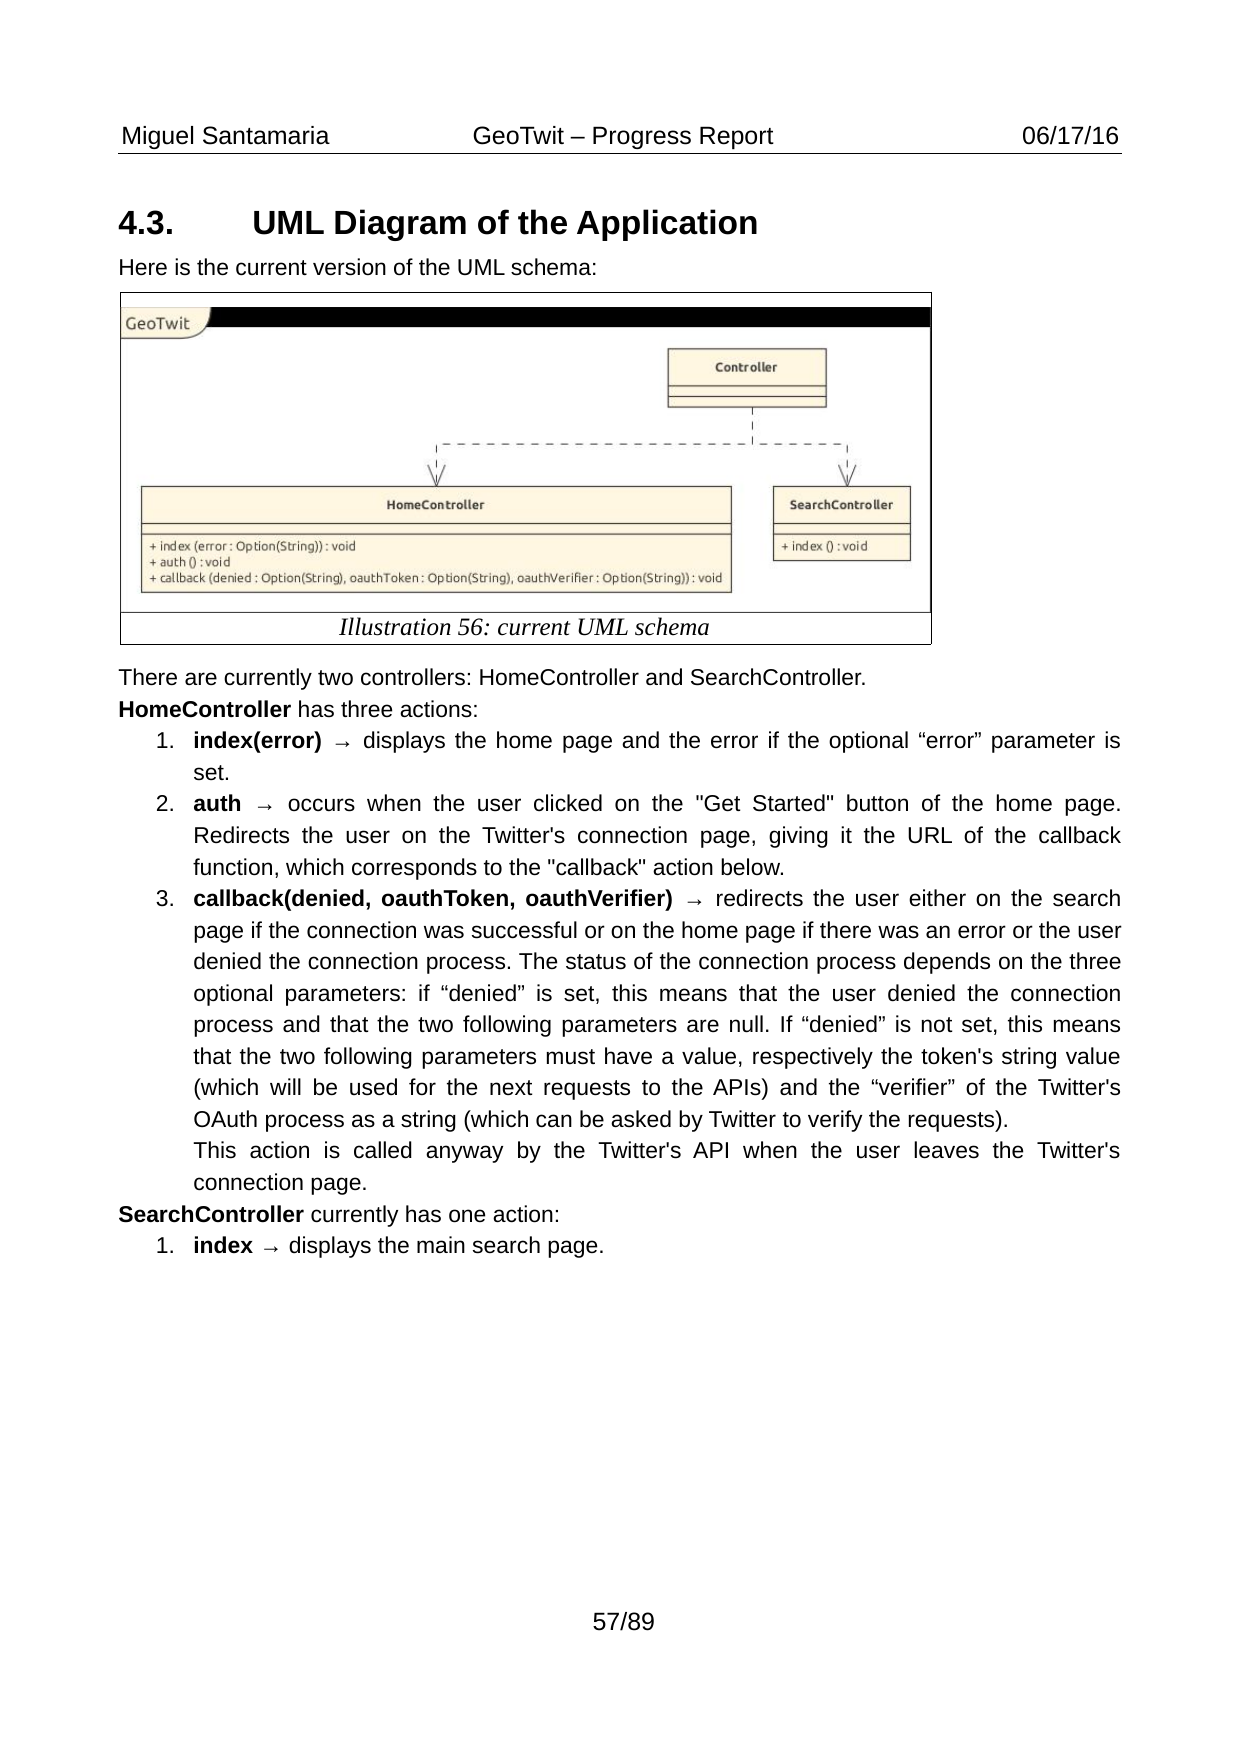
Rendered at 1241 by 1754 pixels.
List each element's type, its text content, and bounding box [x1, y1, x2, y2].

list index → displays the main search page. [156, 1232, 1122, 1258]
text [121, 613, 931, 644]
list This action is called anyway by the Twitter's API when the user leaves the Twitter's connection page. [156, 1137, 1122, 1195]
text HomeController has three actions: [118, 696, 1122, 722]
text Illustration 56: current UML schema [123, 613, 928, 641]
text There are currently two controllers: HomeController and SearchController. [118, 286, 1122, 690]
text [121, 293, 931, 307]
list auth → occurs when the user clicked on the "Get Started" button of the home page. Redirects the user on the Twitter's connection page, giving it the URL of the callback function, which corresponds to the "callback" action below. [156, 790, 1122, 880]
list index(error) → displays the home page and the error if the optional “error” parameter is set. [156, 727, 1122, 785]
list callback(denied, oauthToken, oauthVerifier) → redirects the user either on the search page if the connection was successful or on the home page if there was an error or the user denied the connection process. The status of the connection process depends on the three optional parameters: if “denied” is set, this means that the user denied the connection process and that the two following parameters are null. If “denied” is not set, this means that the two following parameters must have a value, respectively the token's string value (which will be used for the next requests to the APIs) and the “verifier” of the Twitter's OAuth process as a string (which can be asked by Twitter to verify the requests). [156, 885, 1122, 1132]
subtitle UML Diagram of the Application [118, 203, 1122, 242]
text Here is the current version of the UML schema: [118, 254, 1122, 281]
picture [120, 307, 931, 613]
text SearchController currently has one action: [118, 1201, 1122, 1227]
